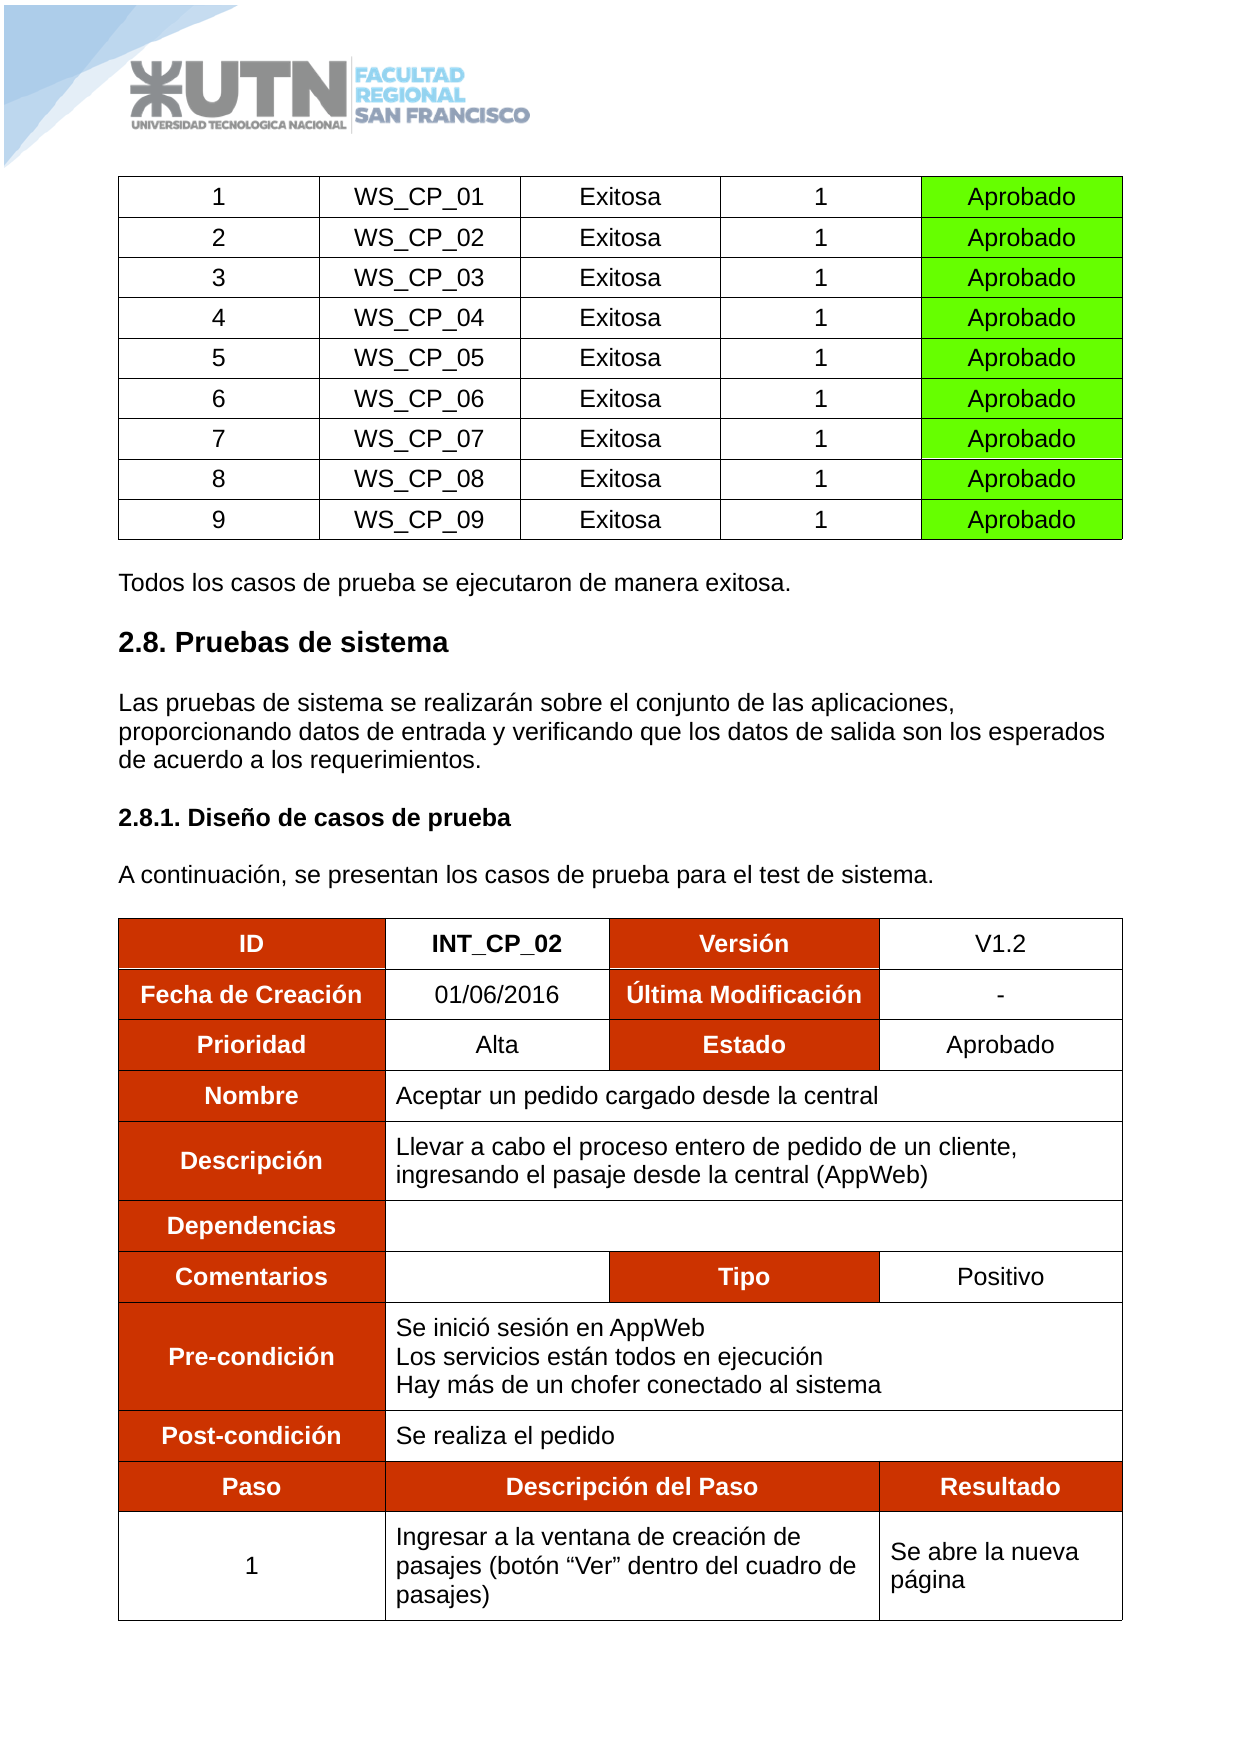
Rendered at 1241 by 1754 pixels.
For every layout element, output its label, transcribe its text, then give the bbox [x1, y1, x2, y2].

table_cell 6 [119, 379, 319, 418]
table_cell 1 [119, 177, 319, 217]
table_cell Aprobado [922, 379, 1122, 418]
table_cell 1 [721, 218, 921, 257]
table_cell Aceptar un pedido cargado desde la central [386, 1071, 1122, 1121]
text 2.8.1. Diseño de casos de prueba [118, 803, 1122, 832]
table_cell Nombre [119, 1071, 385, 1121]
table_cell 1 [721, 298, 921, 338]
table_cell Exitosa [521, 460, 720, 499]
table_cell 9 [119, 500, 319, 539]
table_cell WS_CP_03 [320, 258, 520, 297]
picture [3, 5, 532, 169]
table_cell Aprobado [922, 218, 1122, 257]
table_cell 1 [721, 460, 921, 499]
table_cell Exitosa [521, 177, 720, 217]
table_cell WS_CP_08 [320, 460, 520, 499]
table_cell Positivo [880, 1252, 1122, 1302]
table_header V1.2 [880, 919, 1122, 968]
table_cell Paso [119, 1462, 385, 1511]
table_cell Fecha de Creación [119, 970, 385, 1019]
table_cell Tipo [610, 1252, 879, 1302]
table_cell Se abre la nueva página [880, 1512, 1122, 1619]
table_cell 1 [721, 339, 921, 378]
table_cell Prioridad [119, 1020, 385, 1070]
table_cell Resultado [880, 1462, 1122, 1511]
table_cell 2 [119, 218, 319, 257]
table_cell Última Modificación [610, 970, 879, 1019]
table_cell 1 [721, 177, 921, 217]
table_cell - [880, 970, 1122, 1019]
table_cell Llevar a cabo el proceso entero de pedido de un cliente, ingresando el pasaje desde la central (AppWeb) [386, 1122, 1122, 1200]
table_cell 7 [119, 419, 319, 458]
text Las pruebas de sistema se realizarán sobre el conjunto de las aplicaciones, proporcionando datos de entrada y verificando que los datos de salida son los esperados de acuerdo a los requerimientos. [118, 688, 1122, 774]
table_cell Descripción del Paso [386, 1462, 879, 1511]
table_cell [386, 1201, 1122, 1251]
table_cell Exitosa [521, 419, 720, 458]
table_cell 01/06/2016 [386, 970, 609, 1019]
table_cell Alta [386, 1020, 609, 1070]
table_header Versión [610, 919, 879, 968]
table_cell WS_CP_04 [320, 298, 520, 338]
table_cell 1 [721, 379, 921, 418]
table_cell 8 [119, 460, 319, 499]
table_cell Aprobado [922, 177, 1122, 217]
table_cell Exitosa [521, 339, 720, 378]
table_cell Aprobado [880, 1020, 1122, 1070]
table_cell WS_CP_09 [320, 500, 520, 539]
table_cell Ingresar a la ventana de creación de pasajes (botón “Ver” dentro del cuadro de pasajes) [386, 1512, 879, 1619]
table_cell Dependencias [119, 1201, 385, 1251]
table_cell 1 [119, 1512, 385, 1619]
table_cell WS_CP_05 [320, 339, 520, 378]
table_cell Exitosa [521, 500, 720, 539]
table_cell Exitosa [521, 298, 720, 338]
table_header ID [119, 919, 385, 968]
table_cell [386, 1252, 609, 1302]
table_cell Descripción [119, 1122, 385, 1200]
table_cell Comentarios [119, 1252, 385, 1302]
table_cell WS_CP_07 [320, 419, 520, 458]
table_cell WS_CP_06 [320, 379, 520, 418]
table_cell 1 [721, 500, 921, 539]
table_cell Estado [610, 1020, 879, 1070]
text 2.8. Pruebas de sistema [118, 626, 1122, 659]
table_header INT_CP_02 [386, 919, 609, 968]
table_cell Post-condición [119, 1411, 385, 1461]
table_cell Aprobado [922, 298, 1122, 338]
table_cell WS_CP_01 [320, 177, 520, 217]
table_cell Exitosa [521, 258, 720, 297]
text Todos los casos de prueba se ejecutaron de manera exitosa. [118, 568, 1122, 597]
table_cell Aprobado [922, 258, 1122, 297]
table_cell 5 [119, 339, 319, 378]
text A continuación, se presentan los casos de prueba para el test de sistema. [118, 860, 1122, 889]
table_cell Se inició sesión en AppWeb Los servicios están todos en ejecución Hay más de un chofer conectado al sistema [386, 1303, 1122, 1410]
table_cell Pre-condición [119, 1303, 385, 1410]
table_cell WS_CP_02 [320, 218, 520, 257]
table_cell Aprobado [922, 500, 1122, 539]
table_cell Se realiza el pedido [386, 1411, 1122, 1461]
table_cell Exitosa [521, 379, 720, 418]
table_cell 4 [119, 298, 319, 338]
table_cell Aprobado [922, 339, 1122, 378]
table_cell 1 [721, 258, 921, 297]
table_cell 3 [119, 258, 319, 297]
table_cell Exitosa [521, 218, 720, 257]
table_cell Aprobado [922, 419, 1122, 458]
table_cell Aprobado [922, 460, 1122, 499]
table_cell 1 [721, 419, 921, 458]
